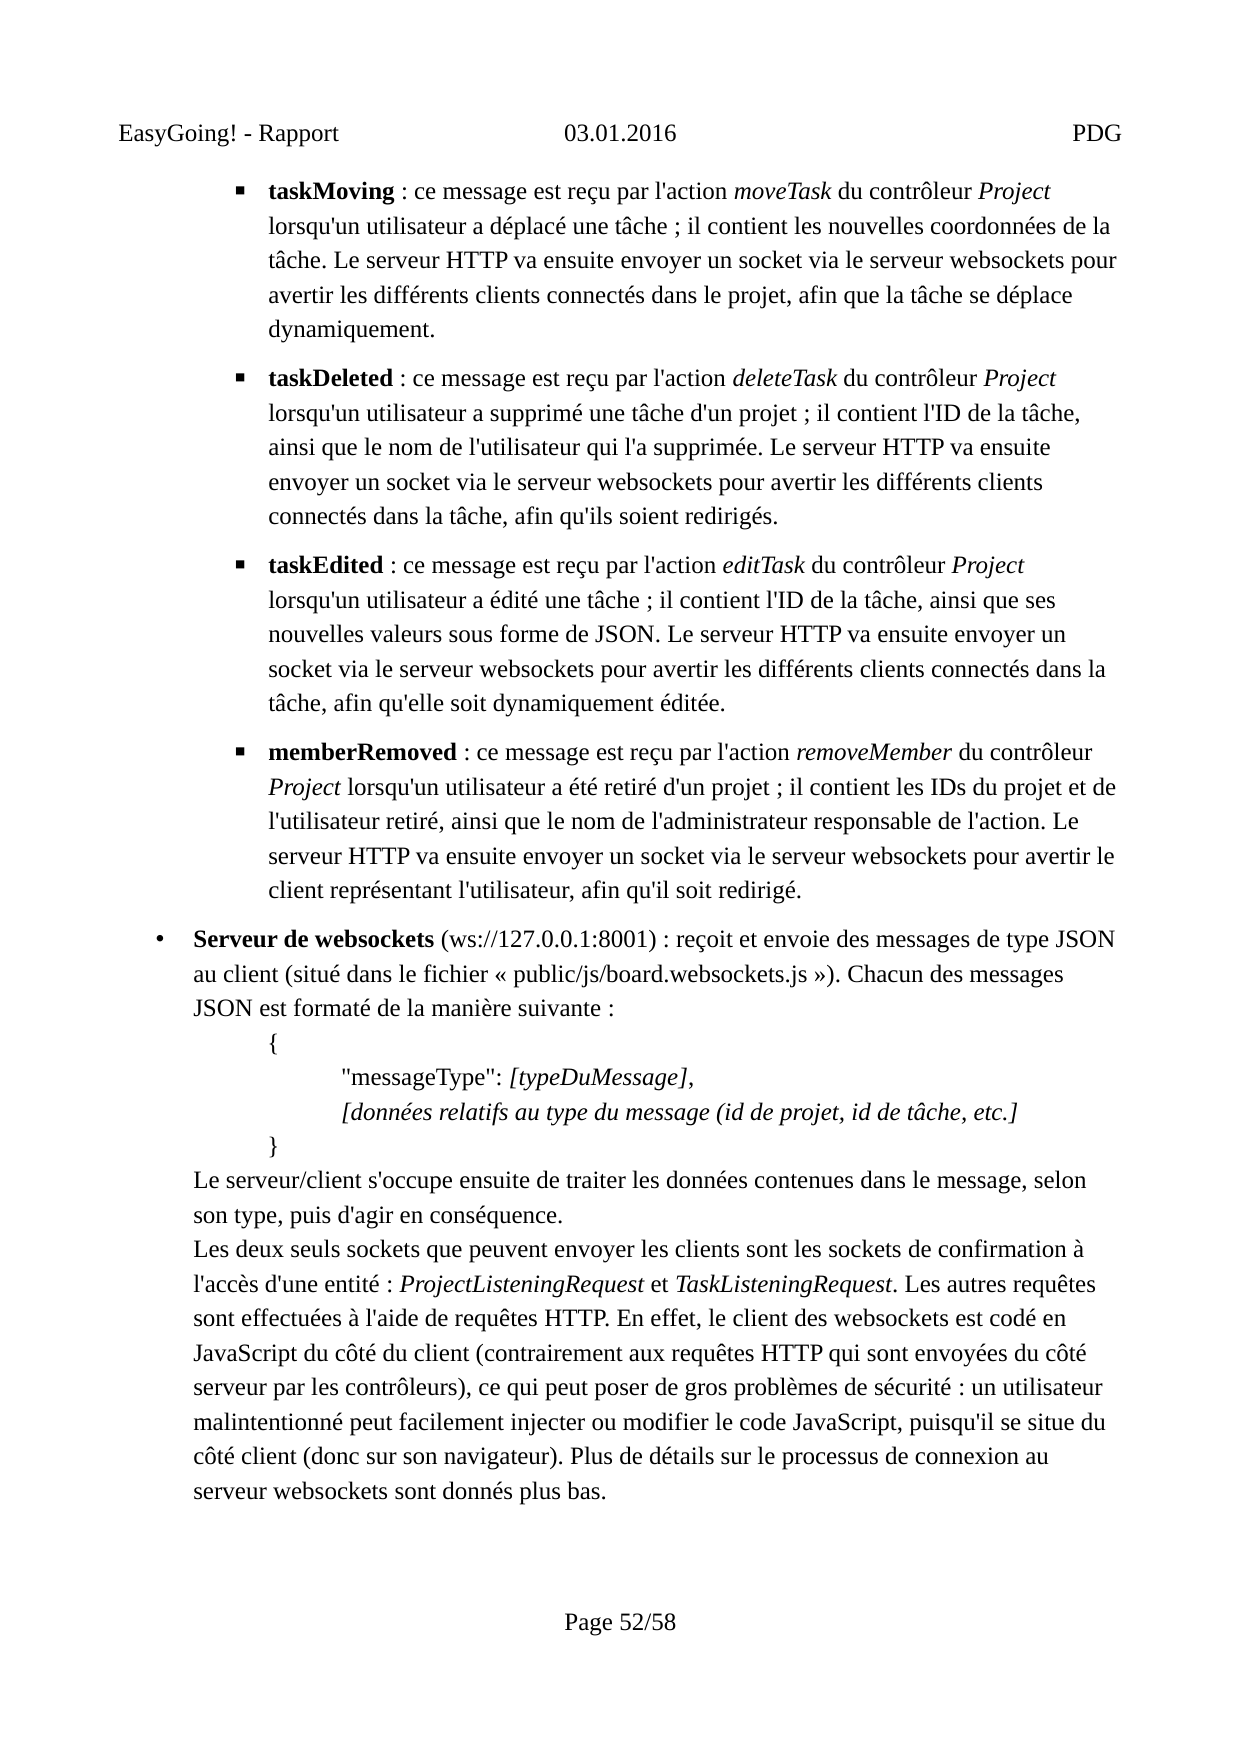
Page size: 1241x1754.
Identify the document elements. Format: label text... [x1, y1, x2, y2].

list taskDeleted : ce message est reçu par l'action deleteTask du contrôleur Project lorsqu'un utilisateur a supprimé une tâche d'un projet ; il contient l'ID de la tâche, ainsi que le nom de l'utilisateur qui l'a supprimée. Le serveur HTTP va ensuite envoyer un socket via le serveur websockets pour avertir les différents clients connectés dans la tâche, afin qu'ils soient redirigés. [231, 363, 1122, 530]
list taskMoving : ce message est reçu par l'action moveTask du contrôleur Project lorsqu'un utilisateur a déplacé une tâche ; il contient les nouvelles coordonnées de la tâche. Le serveur HTTP va ensuite envoyer un socket via le serveur websockets pour avertir les différents clients connectés dans le projet, afin que la tâche se déplace dynamiquement. [231, 176, 1122, 343]
list memberRemoved : ce message est reçu par l'action removeMember du contrôleur Project lorsqu'un utilisateur a été retiré d'un projet ; il contient les IDs du projet et de l'utilisateur retiré, ainsi que le nom de l'administrateur responsable de l'action. Le serveur HTTP va ensuite envoyer un socket via le serveur websockets pour avertir le client représentant l'utilisateur, afin qu'il soit redirigé. [231, 737, 1122, 904]
list taskEdited : ce message est reçu par l'action editTask du contrôleur Project lorsqu'un utilisateur a édité une tâche ; il contient l'ID de la tâche, ainsi que ses nouvelles valeurs sous forme de JSON. Le serveur HTTP va ensuite envoyer un socket via le serveur websockets pour avertir les différents clients connectés dans la tâche, afin qu'elle soit dynamiquement éditée. [231, 550, 1122, 717]
list Serveur de websockets (ws://127.0.0.1:8001) : reçoit et envoie des messages de type JSON au client (situé dans le fichier « public/js/board.websockets.js »). Chacun des messages JSON est formaté de la manière suivante : { "messageType": [typeDuMessage], [données relatifs au type du message (id de projet, id de tâche, etc.] } Le serveur/client s'occupe ensuite de traiter les données contenues dans le message, selon son type, puis d'agir en conséquence. Les deux seuls sockets que peuvent envoyer les clients sont les sockets de confirmation à l'accès d'une entité : ProjectListeningRequest et TaskListeningRequest. Les autres requêtes sont effectuées à l'aide de requêtes HTTP. En effet, le client des websockets est codé en JavaScript du côté du client (contrairement aux requêtes HTTP qui sont envoyées du côté serveur par les contrôleurs), ce qui peut poser de gros problèmes de sécurité : un utilisateur malintentionné peut facilement injecter ou modifier le code JavaScript, puisqu'il se situe du côté client (donc sur son navigateur). Plus de détails sur le processus de connexion au serveur websockets sont donnés plus bas. [156, 924, 1122, 1539]
